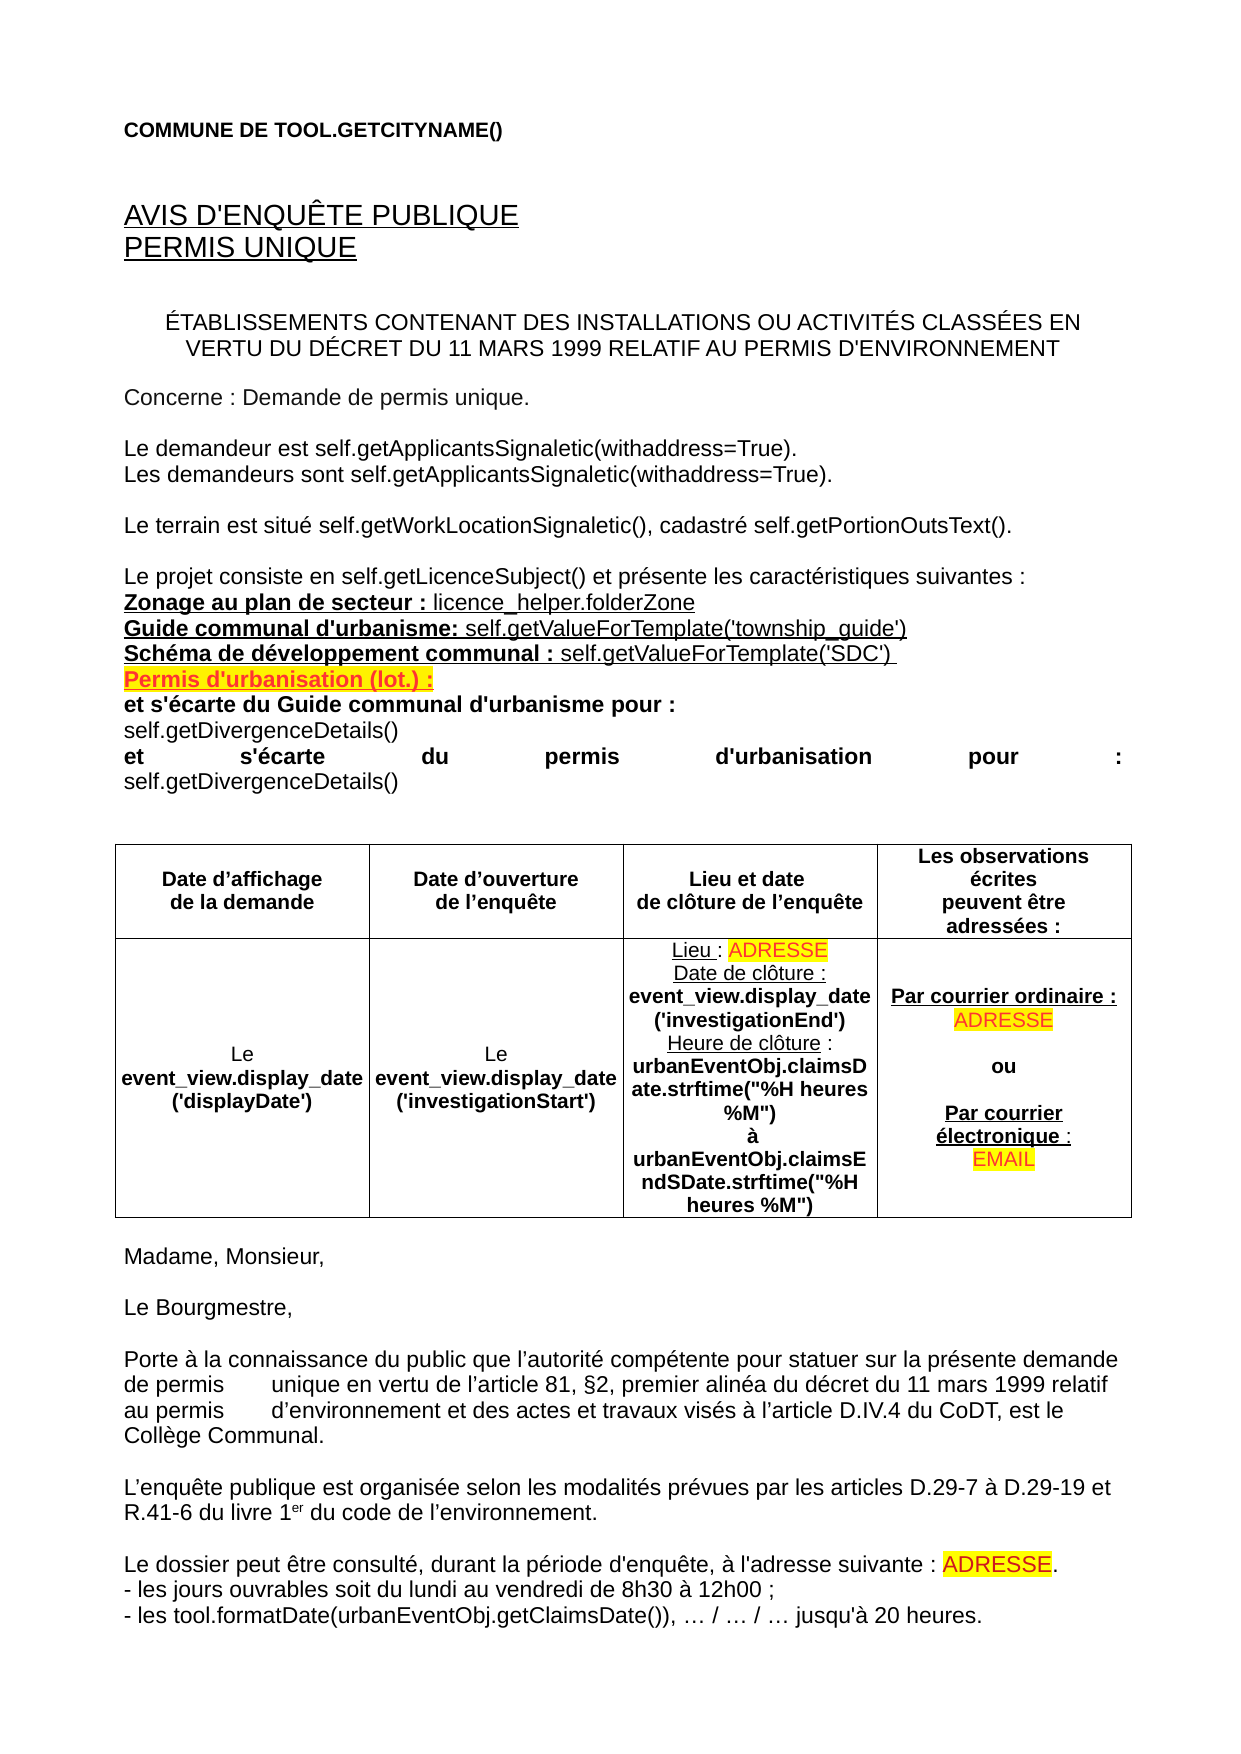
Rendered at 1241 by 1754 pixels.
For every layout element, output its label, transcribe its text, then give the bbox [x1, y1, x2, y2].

text et s'écarte du Guide communal d'urbanisme pour : self.getDivergenceDetails() [123, 692, 1122, 743]
table_header Date d’affichage de la demande [116, 845, 369, 937]
text - les tool.formatDate(urbanEventObj.getClaimsDate()), … / … / … jusqu'à 20 heures. [123, 1603, 1122, 1628]
text Schéma de développement communal : self.getValueForTemplate('SDC') [123, 641, 1122, 666]
text Le projet consiste en self.getLicenceSubject() et présente les caractéristiques suivantes : [123, 564, 1122, 589]
text Concerne : Demande de permis unique. [123, 384, 1122, 410]
text Le dossier peut être consulté, durant la période d'enquête, à l'adresse suivante : ADRESSE. [123, 1551, 1122, 1577]
table_header Lieu et date de clôture de l’enquête [624, 845, 877, 937]
title Avis d'ENQUÊTE PUBLIQUE PERMIS UNIQUE [123, 198, 1122, 264]
text L’enquête publique est organisée selon les modalités prévues par les articles D.29-7 à D.29-19 et R.41-6 du livre 1er du code de l’environnement. [123, 1474, 1122, 1526]
text Le terrain est situé self.getWorkLocationSignaletic(), cadastré self.getPortionOutsText(). [123, 513, 1122, 538]
text Zonage au plan de secteur : licence_helper.folderZone [123, 589, 1122, 615]
text Le Bourgmestre, [123, 1295, 1122, 1321]
text et s'écarte du permis d'urbanisation pour : self.getDivergenceDetails() [123, 743, 1122, 794]
table_cell Le event_view.display_date('investigationStart') [370, 939, 623, 1217]
text - les jours ouvrables soit du lundi au vendredi de 8h30 à 12h00 ; [123, 1577, 1122, 1603]
text COMMUNE DE tool.getCityName() [123, 118, 1122, 141]
table_cell Le event_view.display_date('displayDate') [116, 939, 369, 1217]
text ÉTABLISSEMENTS CONTENANT DES INSTALLATIONS OU ACTIVITÉS CLASSÉES EN VERTU DU DÉCRET DU 11 MARS 1999 RELATIF AU PERMIS D'ENVIRONNEMENT [123, 310, 1122, 361]
text Madame, Monsieur, [123, 1244, 1122, 1269]
text Permis d'urbanisation (lot.) : [123, 666, 1122, 692]
text Guide communal d'urbanisme: self.getValueForTemplate('township_guide') [123, 615, 1122, 641]
table_header Date d’ouverture de l’enquête [370, 845, 623, 937]
text Porte à la connaissance du public que l’autorité compétente pour statuer sur la présente demande de permis unique en vertu de l’article 81, §2, premier alinéa du décret du 11 mars 1999 relatif au permis d’environnement et des actes et travaux visés à l’article D.IV.4 du CoDT, est le Collège Communal. [123, 1346, 1122, 1449]
text Les demandeurs sont self.getApplicantsSignaletic(withaddress=True). [123, 461, 1122, 487]
text Le demandeur est self.getApplicantsSignaletic(withaddress=True). [123, 436, 1122, 461]
table_header Les observations écrites peuvent être adressées : [878, 845, 1131, 937]
table_cell Par courrier ordinaire : ADRESSE ou Par courrier électronique : EMAIL [878, 939, 1131, 1217]
table_cell Lieu : ADRESSE Date de clôture : event_view.display_date('investigationEnd') Heure de clôture : urbanEventObj.claimsDate.strftime("%H heures %M") à urbanEventObj.claimsEndSDate.strftime("%H heures %M") [624, 939, 877, 1217]
